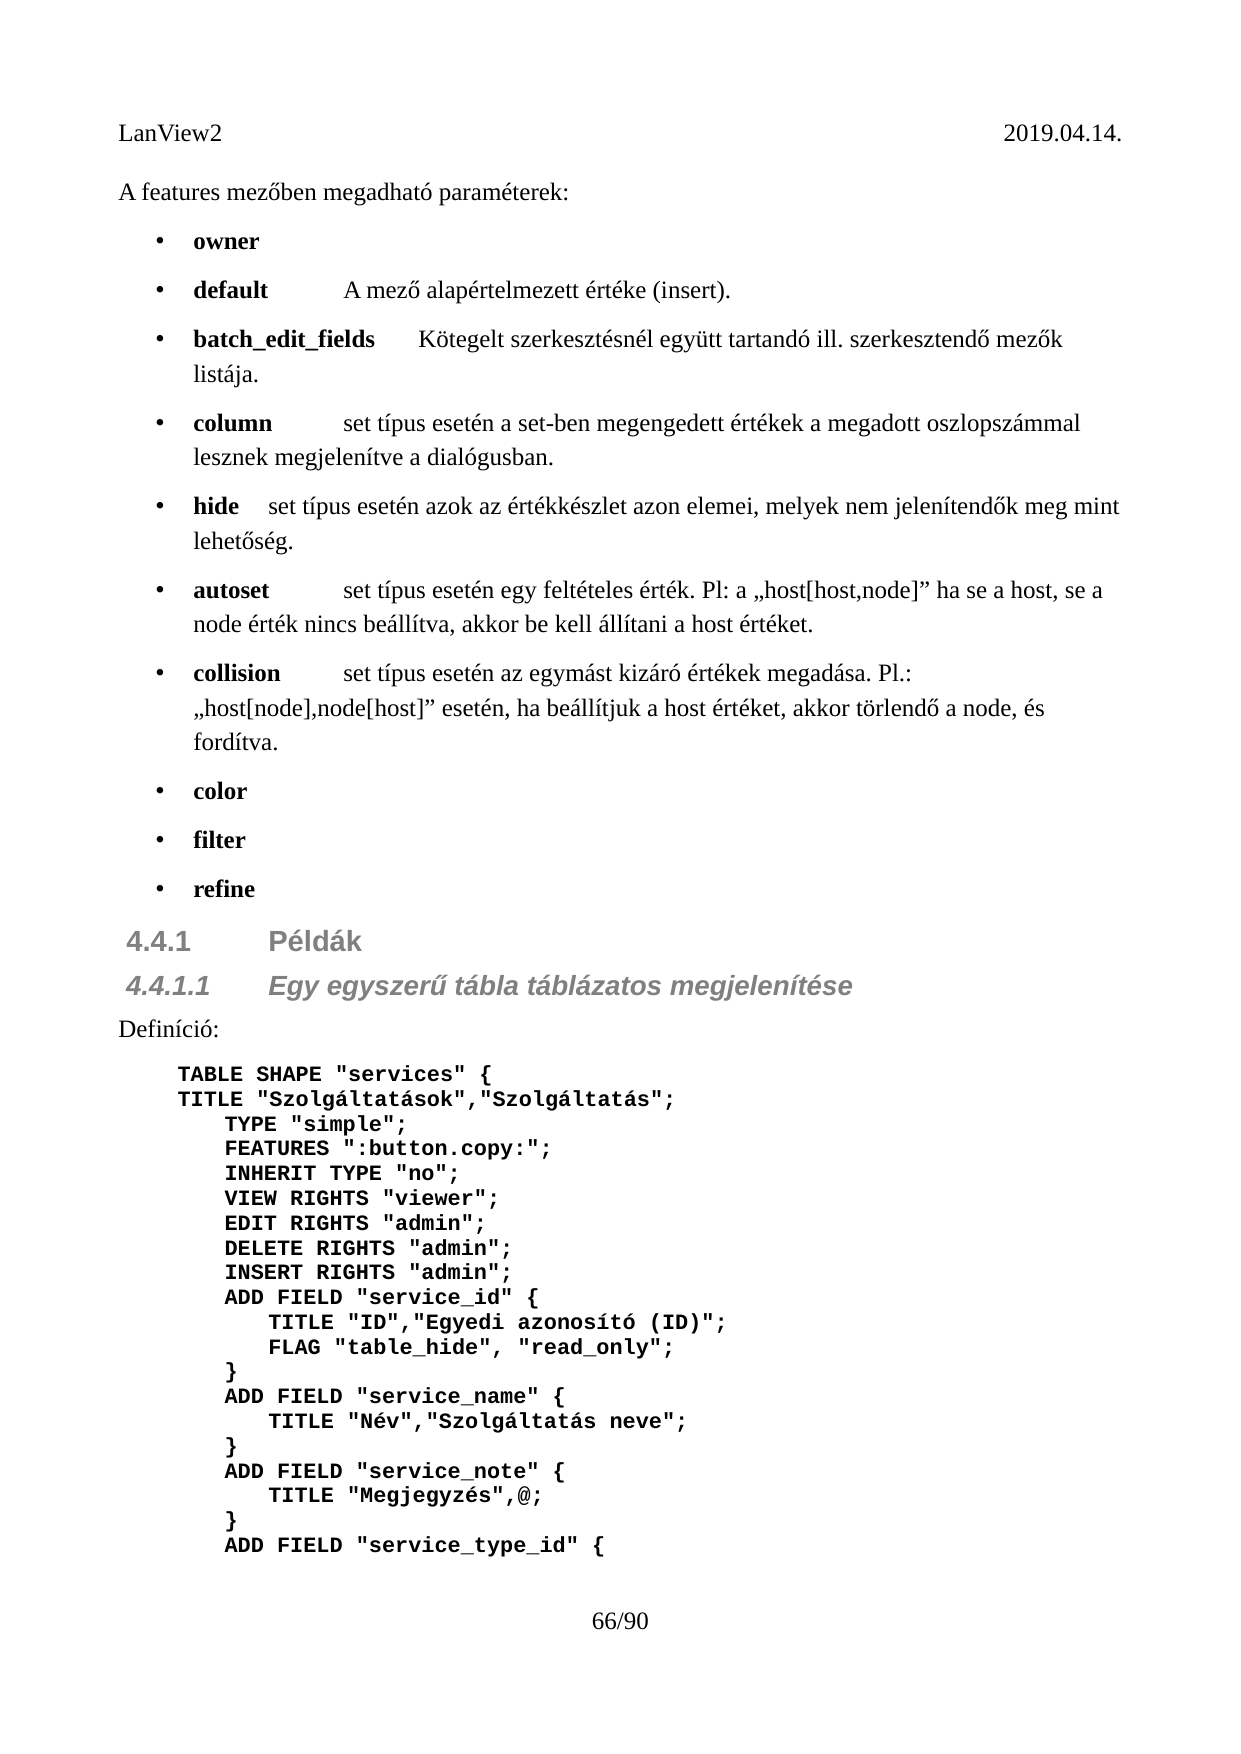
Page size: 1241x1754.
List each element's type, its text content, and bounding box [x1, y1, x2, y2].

list default A mező alapértelmezett értéke (insert). [156, 275, 1122, 304]
text } [177, 1509, 1122, 1534]
text ADD FIELD "service_note" { TITLE "Megjegyzés",@; [177, 1460, 1122, 1509]
list color [156, 776, 1122, 805]
list owner [156, 226, 1122, 255]
list hide set típus esetén azok az értékkészlet azon elemei, melyek nem jelenítendők meg mint lehetőség. [156, 491, 1122, 554]
list refine [156, 874, 1122, 903]
list filter [156, 826, 1122, 854]
text A features mezőben megadható paraméterek: [118, 177, 1122, 206]
list column set típus esetén a set-ben megengedett értékek a megadott oszlopszámmal lesznek megjelenítve a dialógusban. [156, 408, 1122, 471]
list collision set típus esetén az egymást kizáró értékek megadása. Pl.: „host[node],node[host]” esetén, ha beállítjuk a host értéket, akkor törlendő a node, és fordítva. [156, 658, 1122, 756]
text ADD FIELD "service_name" { TITLE "Név","Szolgáltatás neve"; } [177, 1385, 1122, 1460]
text Definíció: [118, 1014, 1122, 1043]
subtitle Példák [118, 924, 1122, 957]
subtitle Egy egyszerű tábla táblázatos megjelenítése [118, 970, 1122, 1002]
list autoset set típus esetén egy feltételes érték. Pl: a „host[host,node]” ha se a host, se a node érték nincs beállítva, akkor be kell állítani a host értéket. [156, 575, 1122, 638]
list batch_edit_fields Kötegelt szerkesztésnél együtt tartandó ill. szerkesztendő mezők listája. [156, 324, 1122, 387]
text TABLE SHAPE "services" { TITLE "Szolgáltatások","Szolgáltatás"; TYPE "simple"; FEATURES ":button.copy:"; INHERIT TYPE "no"; VIEW RIGHTS "viewer"; EDIT RIGHTS "admin"; DELETE RIGHTS "admin"; INSERT RIGHTS "admin"; [177, 1063, 1122, 1286]
text ADD FIELD "service_id" { TITLE "ID","Egyedi azonosító (ID)"; FLAG "table_hide", "read_only"; } [177, 1286, 1122, 1385]
text ADD FIELD "service_type_id" { [177, 1534, 1122, 1559]
